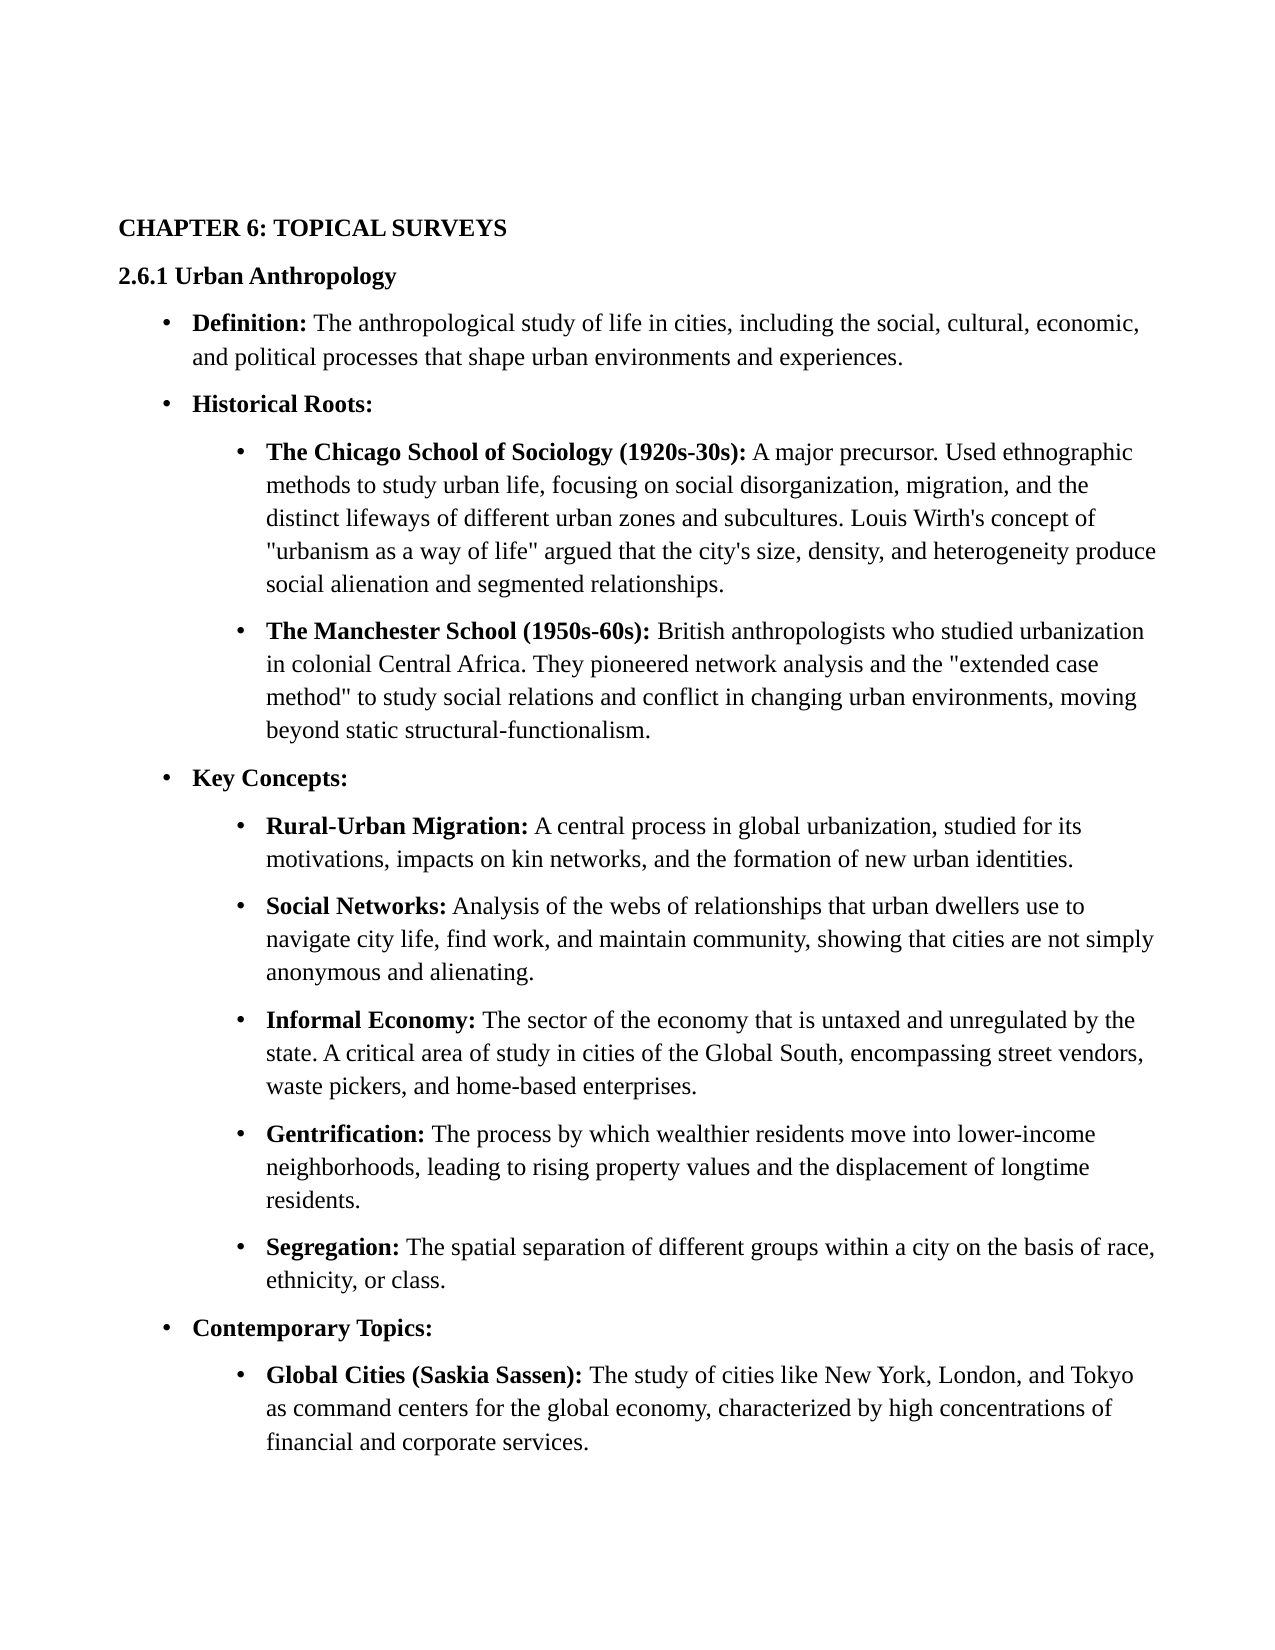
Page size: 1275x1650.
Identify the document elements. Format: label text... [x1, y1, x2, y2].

list Rural-Urban Migration: A central process in global urbanization, studied for its motivations, impacts on kin networks, and the formation of new urban identities. [236, 811, 1157, 872]
list Global Cities (Saskia Sassen): The study of cities like New York, London, and Tokyo as command centers for the global economy, characterized by high concentrations of financial and corporate services. [236, 1361, 1157, 1455]
text 2.6.1 Urban Anthropology [118, 261, 1157, 290]
list The Chicago School of Sociology (1920s-30s): A major precursor. Used ethnographic methods to study urban life, focusing on social disorganization, migration, and the distinct lifeways of different urban zones and subcultures. Louis Wirth's concept of "urbanism as a way of life" argued that the city's size, density, and heterogeneity produce social alienation and segmented relationships. [236, 437, 1157, 598]
list Key Concepts: [162, 763, 1157, 792]
list Informal Economy: The sector of the economy that is untaxed and unregulated by the state. A critical area of study in cities of the Global South, encompassing street vendors, waste pickers, and home-based enterprises. [236, 1005, 1157, 1100]
list Historical Roots: [162, 389, 1157, 418]
list Definition: The anthropological study of life in cities, including the social, cultural, economic, and political processes that shape urban environments and experiences. [162, 308, 1157, 370]
list Social Networks: Analysis of the webs of relationships that urban dwellers use to navigate city life, find work, and maintain community, showing that cities are not simply anonymous and alienating. [236, 891, 1157, 986]
list Contemporary Topics: [162, 1313, 1157, 1342]
text CHAPTER 6: TOPICAL SURVEYS [118, 213, 1157, 242]
list The Manchester School (1950s-60s): British anthropologists who studied urbanization in colonial Central Africa. They pioneered network analysis and the "extended case method" to study social relations and conflict in changing urban environments, moving beyond static structural-functionalism. [236, 616, 1157, 744]
list Segregation: The spatial separation of different groups within a city on the basis of race, ethnicity, or class. [236, 1232, 1157, 1294]
list Gentrification: The process by which wealthier residents move into lower-income neighborhoods, leading to rising property values and the displacement of longtime residents. [236, 1119, 1157, 1213]
